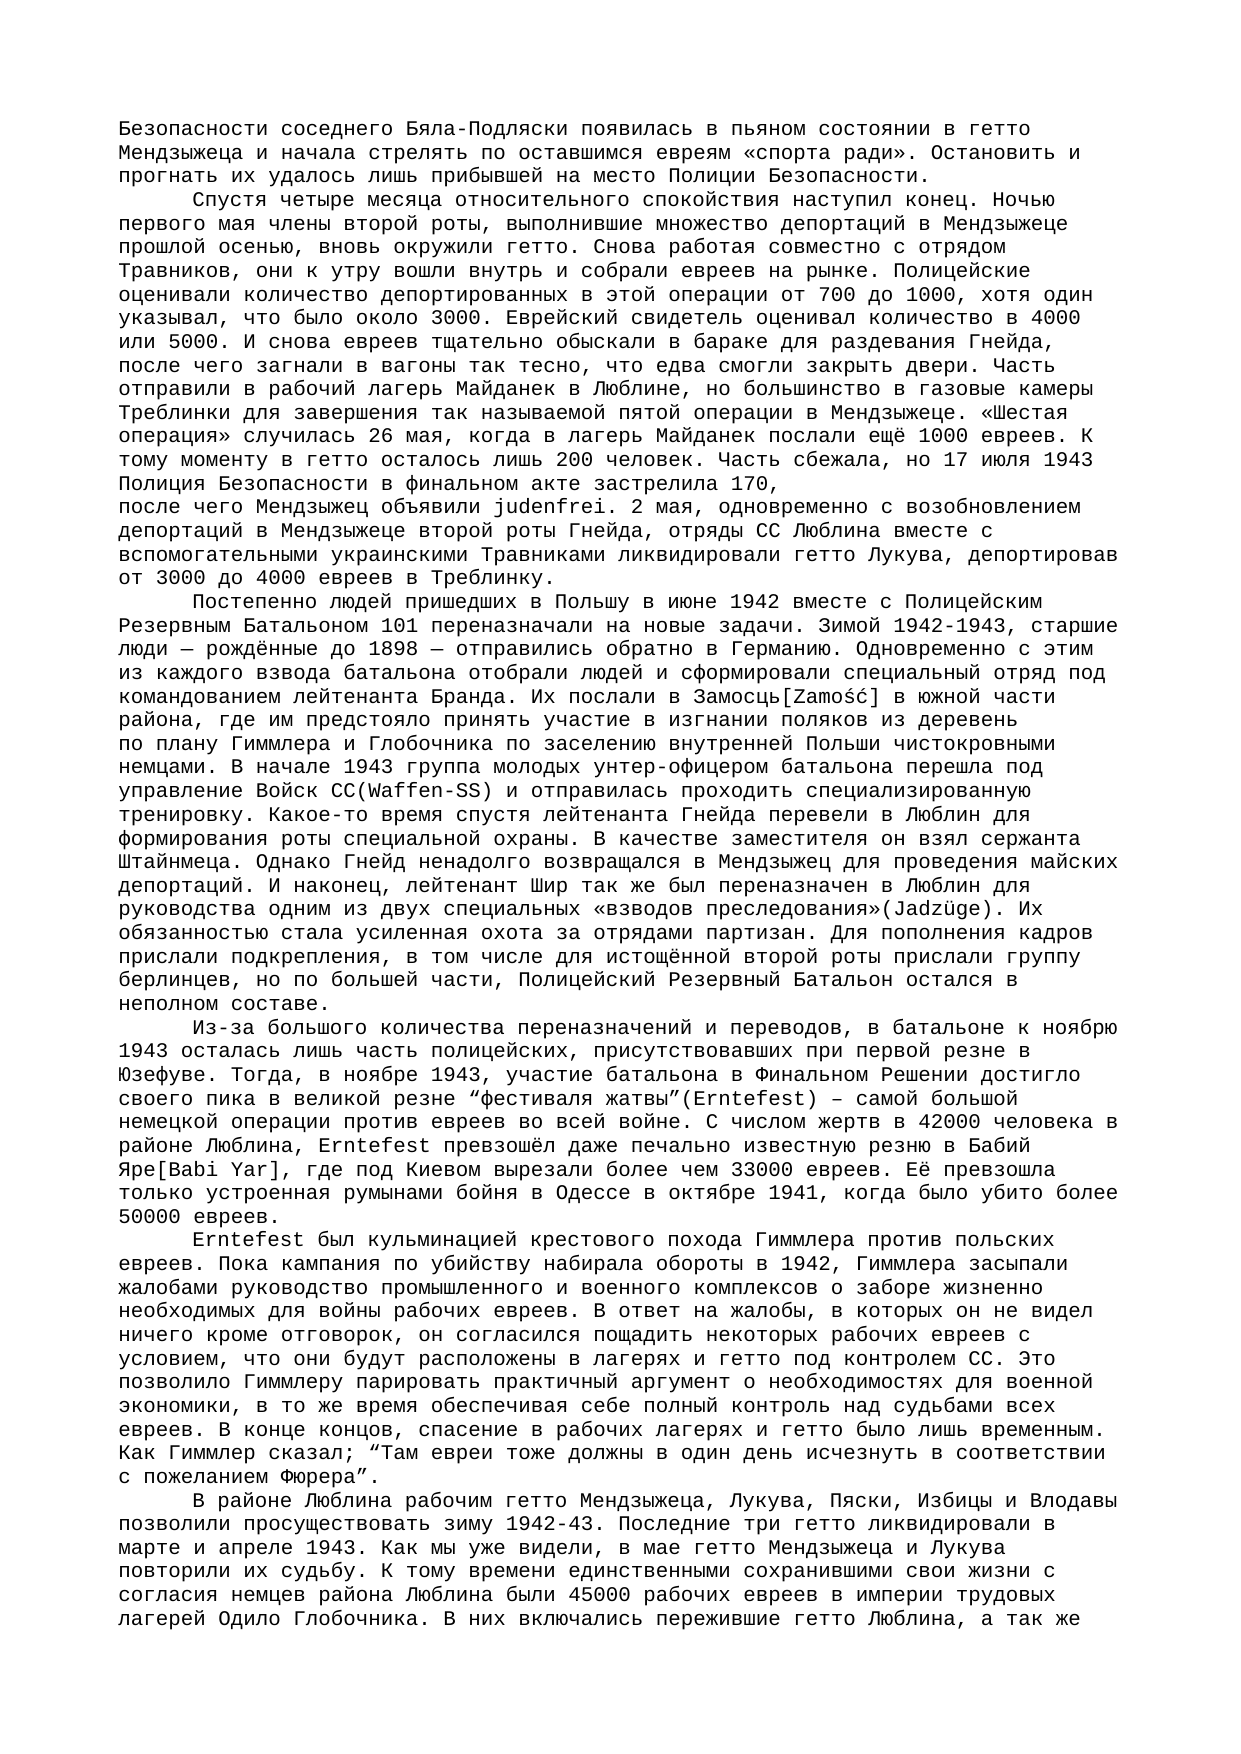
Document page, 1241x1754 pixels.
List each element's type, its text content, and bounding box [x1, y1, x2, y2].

text по плану Гиммлера и Глобочника по заселению внутренней Польши чистокровными немцами. В начале 1943 группа молодых унтер-офицером батальона перешла под управление Войск СС(Waffen-SS) и отправилась проходить специализированную тренировку. Какое-то время спустя лейтенанта Гнейда перевели в Люблин для формирования роты специальной охраны. В качестве заместителя он взял сержанта Штайнмеца. Однако Гнейд ненадолго возвращался в Мендзыжец для проведения майских депортаций. И наконец, лейтенант Шир так же был переназначен в Люблин для руководства одним из двух специальных «взводов преследования»(Jadzüge). Их обязанностью стала усиленная охота за отрядами партизан. Для пополнения кадров прислали подкрепления, в том числе для истощённой второй роты прислали группу берлинцев, но по большей части, Полицейский Резервный Батальон остался в неполном составе. [118, 733, 1122, 1017]
text Спустя четыре месяца относительного спокойствия наступил конец. Ночью первого мая члены второй роты, выполнившие множество депортаций в Мендзыжеце прошлой осенью, вновь окружили гетто. Снова работая совместно с отрядом Травников, они к утру вошли внутрь и собрали евреев на рынке. Полицейские оценивали количество депортированных в этой операции от 700 до 1000, хотя один указывал, что было около 3000. Еврейский свидетель оценивал количество в 4000 или 5000. И снова евреев тщательно обыскали в бараке для раздевания Гнейда, после чего загнали в вагоны так тесно, что едва смогли закрыть двери. Часть отправили в рабочий лагерь Майданек в Люблине, но большинство в газовые камеры Треблинки для завершения так называемой пятой операции в Мендзыжеце. «Шестая операция» случилась 26 мая, когда в лагерь Майданек послали ещё 1000 евреев. К тому моменту в гетто осталось лишь 200 человек. Часть сбежала, но 17 июля 1943 Полиция Безопасности в финальном акте застрелила 170, [118, 189, 1122, 496]
text Безопасности соседнего Бяла-Подляски появилась в пьяном состоянии в гетто Мендзыжеца и начала стрелять по оставшимся евреям «спорта ради». Остановить и прогнать их удалось лишь прибывшей на место Полиции Безопасности. [118, 118, 1122, 189]
text после чего Мендзыжец объявили judenfrei. 2 мая, одновременно с возобновлением депортаций в Мендзыжеце второй роты Гнейда, отряды СС Люблина вместе с вспомогательными украинскими Травниками ликвидировали гетто Лукува, депортировав от 3000 до 4000 евреев в Треблинку. [118, 496, 1122, 591]
text Erntefest был кульминацией крестового похода Гиммлера против польских евреев. Пока кампания по убийству набирала обороты в 1942, Гиммлера засыпали жалобами руководство промышленного и военного комплексов о заборе жизненно необходимых для войны рабочих евреев. В ответ на жалобы, в которых он не видел ничего кроме отговорок, он согласился пощадить некоторых рабочих евреев с условием, что они будут расположены в лагерях и гетто под контролем СС. Это позволило Гиммлеру парировать практичный аргумент о необходимостях для военной экономики, в то же время обеспечивая себе полный контроль над судьбами всех евреев. В конце концов, спасение в рабочих лагерях и гетто было лишь временным. Как Гиммлер сказал; “Там евреи тоже должны в один день исчезнуть в соответствии с пожеланием Фюрера”. [118, 1229, 1122, 1489]
text Из-за большого количества переназначений и переводов, в батальоне к ноябрю 1943 осталась лишь часть полицейских, присутствовавших при первой резне в Юзефуве. Тогда, в ноябре 1943, участие батальона в Финальном Решении достигло своего пика в великой резне “фестиваля жатвы”(Erntefest) – самой большой немецкой операции против евреев во всей войне. С числом жертв в 42000 человека в районе Люблина, Erntefest превзошёл даже печально известную резню в Бабий Яре[Babi Yar], где под Киевом вырезали более чем 33000 евреев. Её превзошла только устроенная румынами бойня в Одессе в октябре 1941, когда было убито более 50000 евреев. [118, 1017, 1122, 1229]
text Постепенно людей пришедших в Польшу в июне 1942 вместе с Полицейским Резервным Батальоном 101 переназначали на новые задачи. Зимой 1942-1943, старшие люди — рождённые до 1898 — отправились обратно в Германию. Одновременно с этим из каждого взвода батальона отобрали людей и сформировали специальный отряд под командованием лейтенанта Бранда. Их послали в Замосць[Zamość] в южной части района, где им предстояло принять участие в изгнании поляков из деревень [118, 591, 1122, 733]
text В районе Люблина рабочим гетто Мендзыжеца, Лукува, Пяски, Избицы и Влодавы позволили просуществовать зиму 1942-43. Последние три гетто ликвидировали в марте и апреле 1943. Как мы уже видели, в мае гетто Мендзыжеца и Лукува повторили их судьбу. К тому времени единственными сохранившими свои жизни с согласия немцев района Люблина были 45000 рабочих евреев в империи трудовых лагерей Одило Глобочника. В них включались пережившие гетто Люблина, а так же [118, 1489, 1122, 1631]
